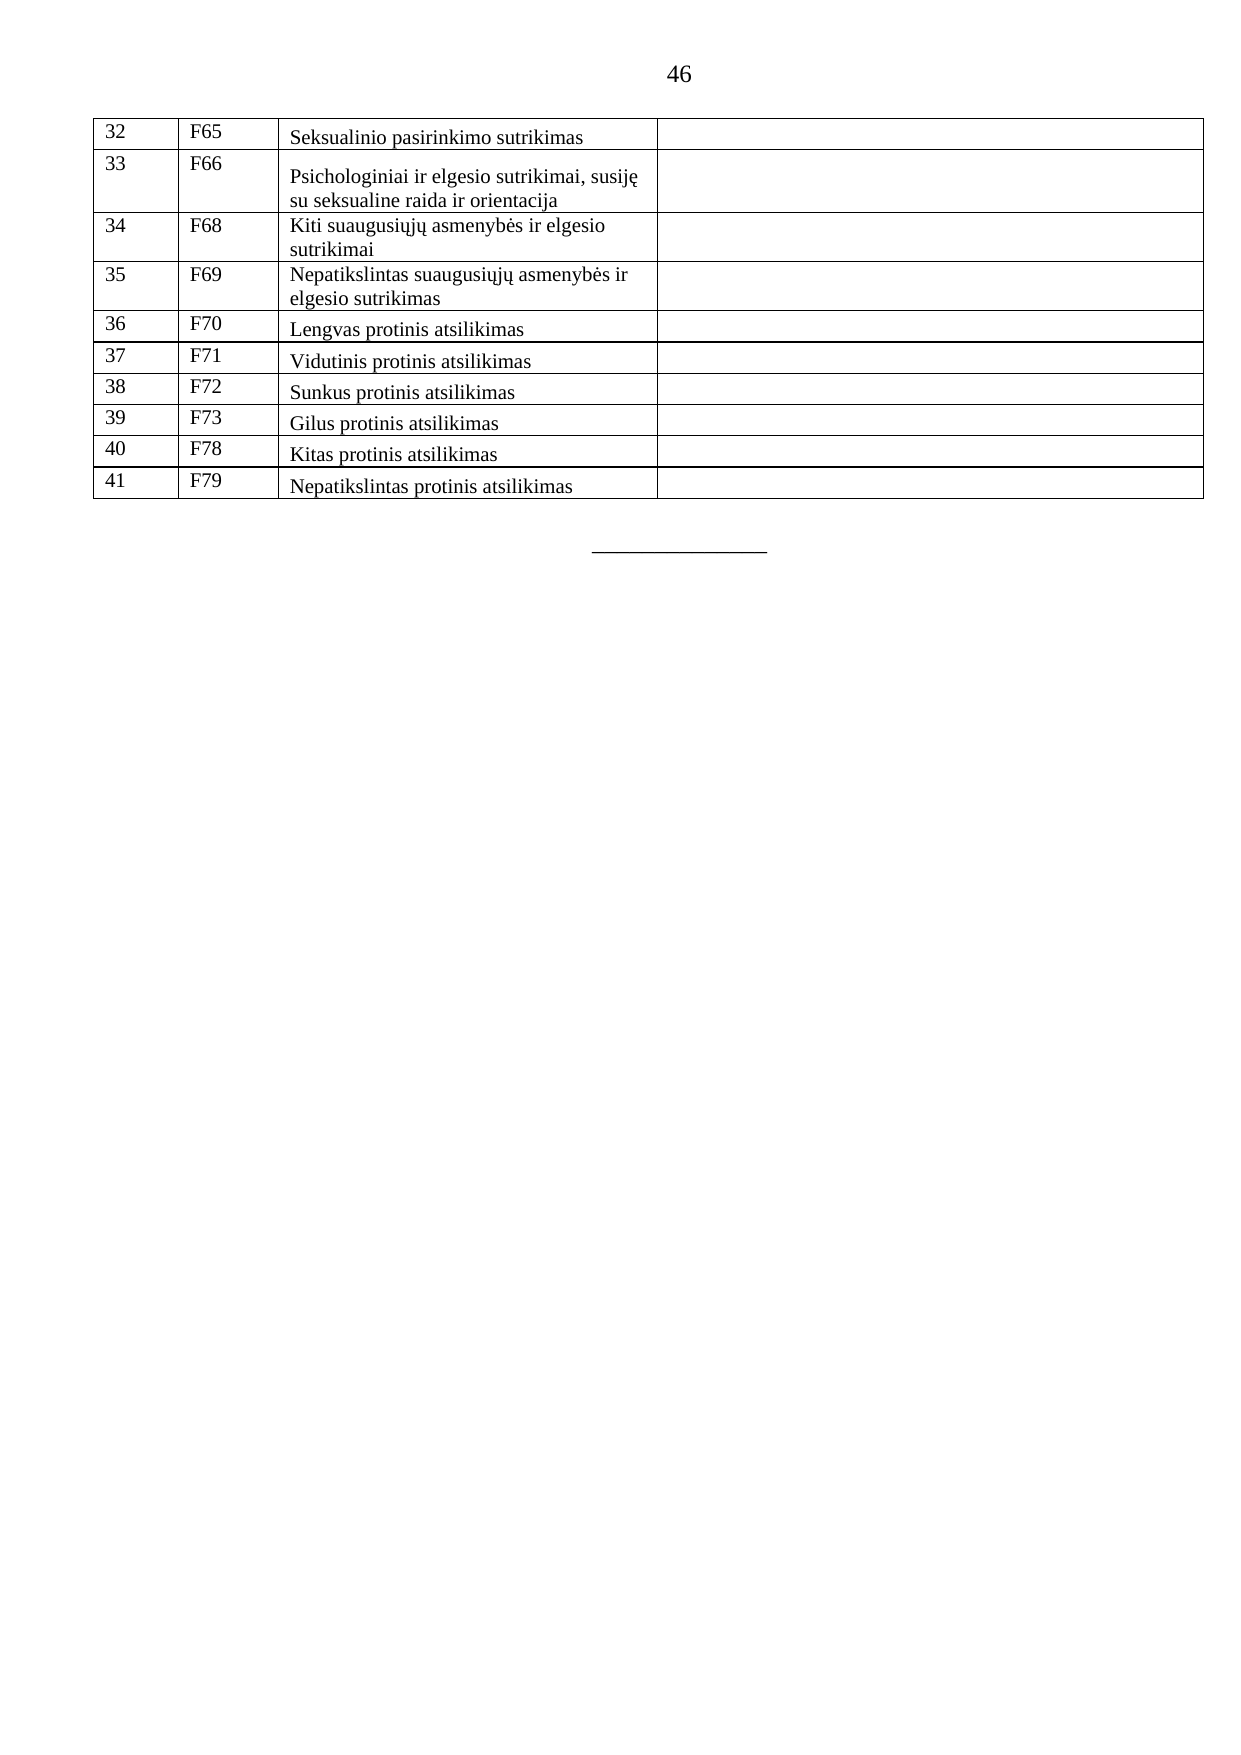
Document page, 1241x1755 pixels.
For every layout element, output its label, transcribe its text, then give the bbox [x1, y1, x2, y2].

text ______________ [177, 527, 1181, 556]
table_cell F72 [179, 374, 278, 404]
table_cell Kiti suaugusiųjų asmenybės ir elgesio sutrikimai [279, 213, 657, 261]
table_cell 40 [94, 436, 178, 466]
table_cell F73 [179, 405, 278, 435]
table_cell F68 [179, 213, 278, 261]
table_cell Vidutinis protinis atsilikimas [279, 343, 657, 373]
table_cell F65 [179, 119, 278, 149]
table_cell F70 [179, 311, 278, 341]
table_cell Kitas protinis atsilikimas [279, 436, 657, 466]
table_cell [658, 213, 1203, 261]
table_cell 33 [94, 150, 178, 212]
table_cell F69 [179, 262, 278, 310]
table_cell 39 [94, 405, 178, 435]
table_cell [658, 262, 1203, 310]
table_cell 34 [94, 213, 178, 261]
table_cell Gilus protinis atsilikimas [279, 405, 657, 435]
table_cell F71 [179, 343, 278, 373]
table_cell [658, 468, 1203, 498]
table_cell Psichologiniai ir elgesio sutrikimai, susiję su seksualine raida ir orientacija [279, 150, 657, 212]
table_cell Lengvas protinis atsilikimas [279, 311, 657, 341]
table_cell 32 [94, 119, 178, 149]
table_cell F66 [179, 150, 278, 212]
table_cell [658, 405, 1203, 435]
table_cell F79 [179, 468, 278, 498]
table_cell Nepatikslintas protinis atsilikimas [279, 468, 657, 498]
table_cell F78 [179, 436, 278, 466]
table_cell [658, 343, 1203, 373]
table_cell Sunkus protinis atsilikimas [279, 374, 657, 404]
table_cell 38 [94, 374, 178, 404]
table_cell [658, 119, 1203, 149]
table_cell [658, 150, 1203, 212]
table_cell Seksualinio pasirinkimo sutrikimas [279, 119, 657, 149]
table_cell 37 [94, 343, 178, 373]
table_cell [658, 311, 1203, 341]
table_cell 41 [94, 468, 178, 498]
table_cell Nepatikslintas suaugusiųjų asmenybės ir elgesio sutrikimas [279, 262, 657, 310]
table_cell 35 [94, 262, 178, 310]
table_cell [658, 374, 1203, 404]
table_cell 36 [94, 311, 178, 341]
table_cell [658, 436, 1203, 466]
